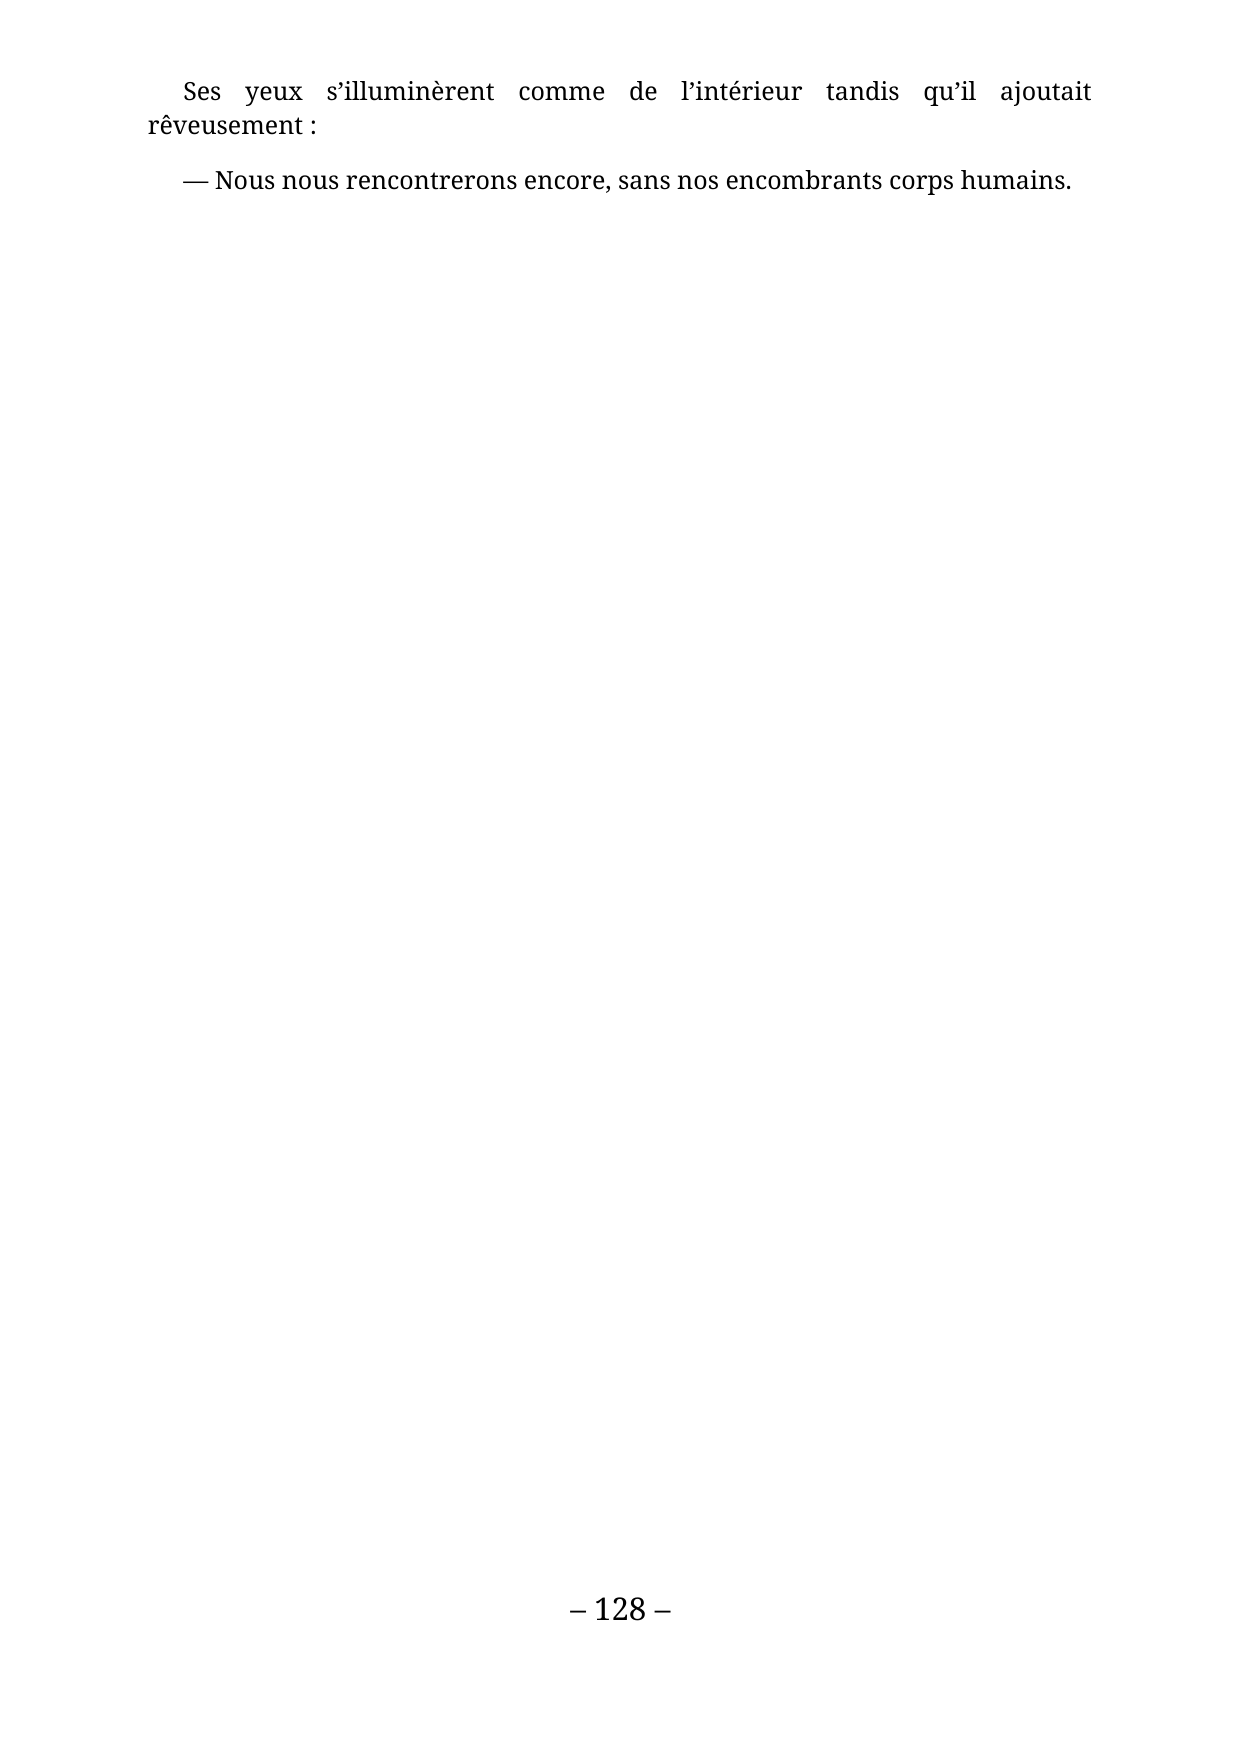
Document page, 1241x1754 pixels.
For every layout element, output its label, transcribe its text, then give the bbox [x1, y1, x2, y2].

text Ses yeux s’illuminèrent comme de l’intérieur tandis qu’il ajoutait rêveusement : [148, 74, 1092, 142]
text — Nous nous rencontrerons encore, sans nos encombrants corps humains. [148, 163, 1092, 197]
